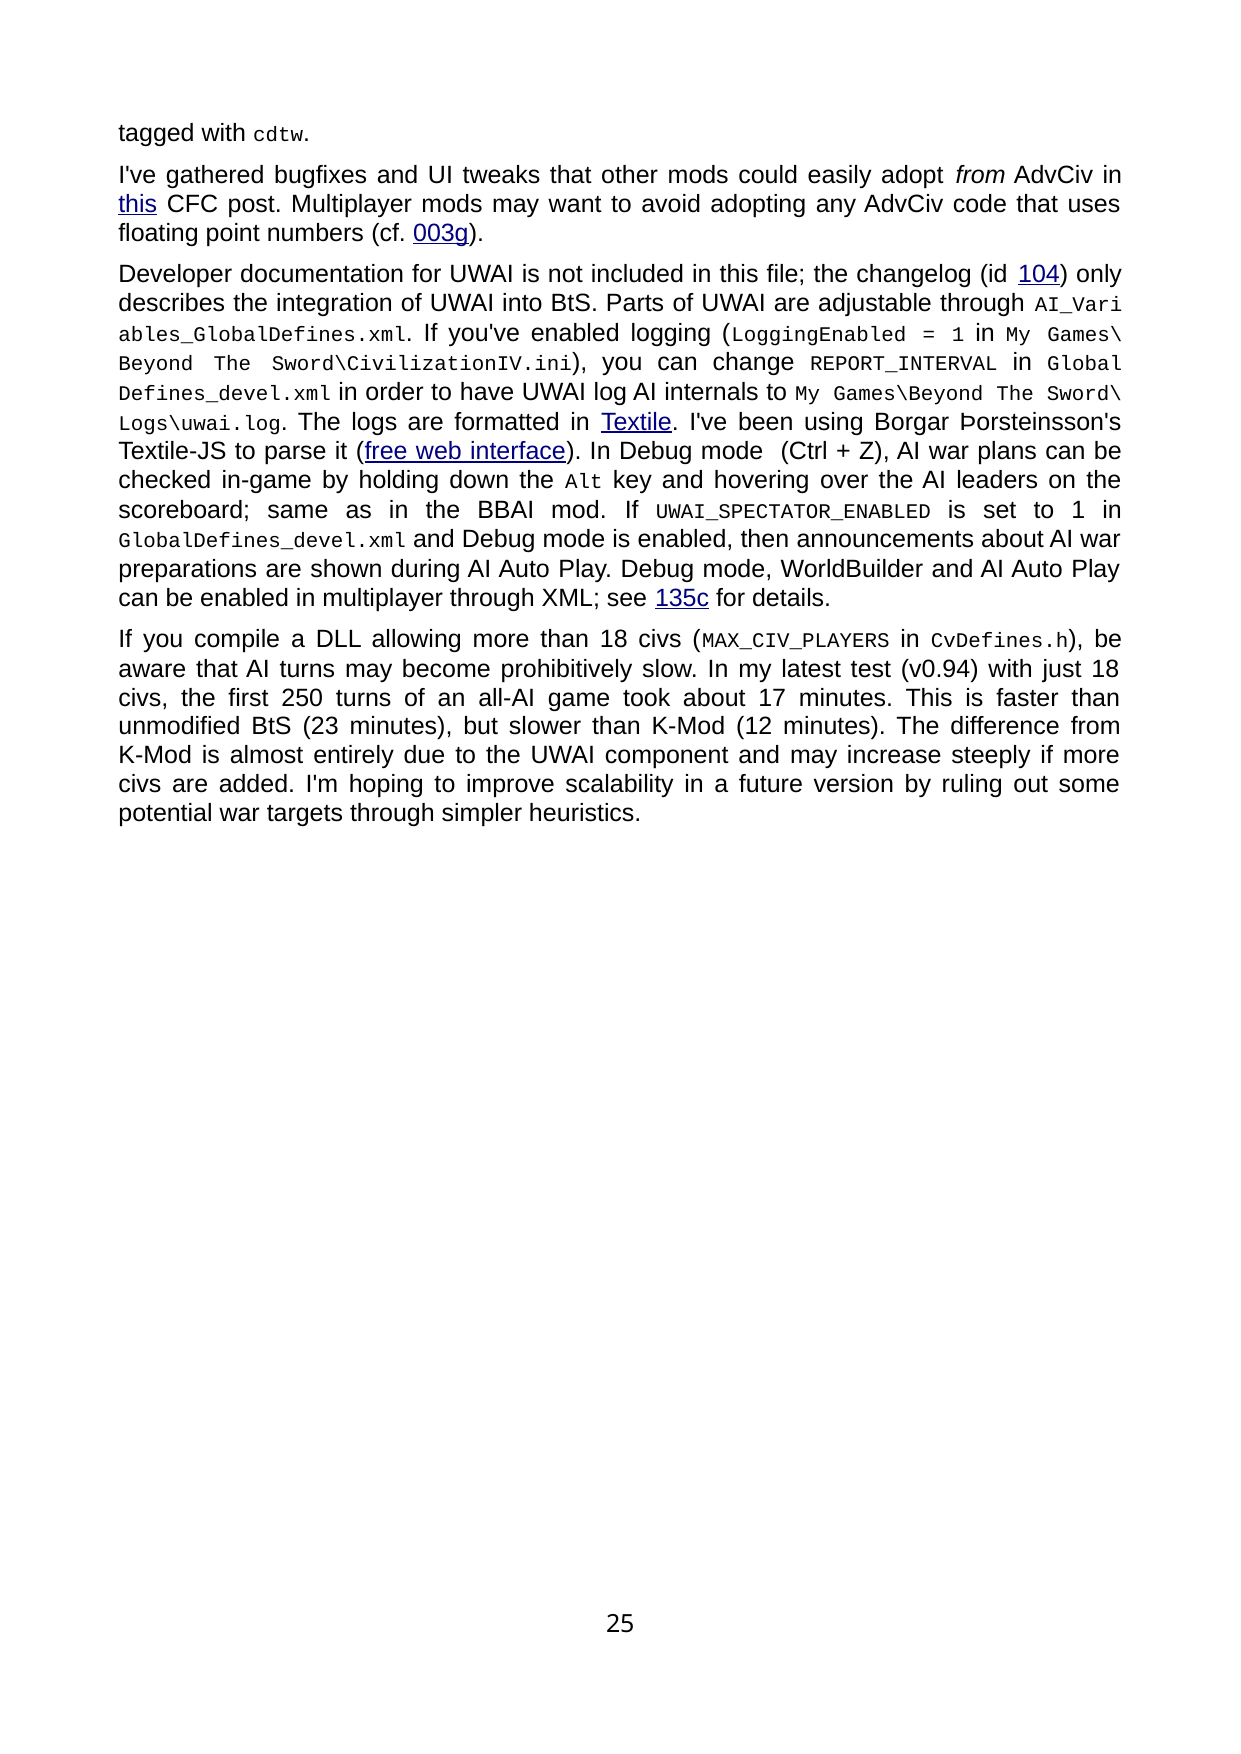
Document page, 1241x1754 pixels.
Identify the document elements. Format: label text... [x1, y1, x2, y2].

text Developer documentation for UWAI is not included in this file; the changelog (id 104) only describes the integration of UWAI into BtS. Parts of UWAI are adjustable through AI_Vari ables_GlobalDefines.xml. If you've enabled logging (LoggingEnabled = 1 in My Games\Beyond The Sword\CivilizationIV.ini), you can change REPORT_INTERVAL in Global Defines_devel.xml in order to have UWAI log AI internals to My Games\Beyond The Sword\Logs\uwai.log. The logs are formatted in Textile. I've been using Borgar Þorsteinsson's Textile-JS to parse it (free web interface). In Debug mode (Ctrl + Z), AI war plans can be checked in-game by holding down the Alt key and hovering over the AI leaders on the scoreboard; same as in the BBAI mod. If UWAI_SPECTATOR_ENABLED is set to 1 in GlobalDefines_devel.xml and Debug mode is enabled, then announcements about AI war preparations are shown during AI Auto Play. Debug mode, WorldBuilder and AI Auto Play can be enabled in multiplayer through XML; see 135c for details. [118, 259, 1122, 612]
text tagged with cdtw. [118, 118, 1122, 148]
text I've gathered bugfixes and UI tweaks that other mods could easily adopt from AdvCiv in this CFC post. Multiplayer mods may want to avoid adopting any AdvCiv code that uses floating point numbers (cf. 003g). [118, 160, 1122, 247]
text If you compile a DLL allowing more than 18 civs (MAX_CIV_PLAYERS in CvDefines.h), be aware that AI turns may become prohibitively slow. In my latest test (v0.94) with just 18 civs, the first 250 turns of an all-AI game took about 17 minutes. This is faster than unmodified BtS (23 minutes), but slower than K-Mod (12 minutes). The difference from K‑Mod is almost entirely due to the UWAI component and may increase steeply if more civs are added. I'm hoping to improve scalability in a future version by ruling out some potential war targets through simpler heuristics. [118, 624, 1122, 826]
